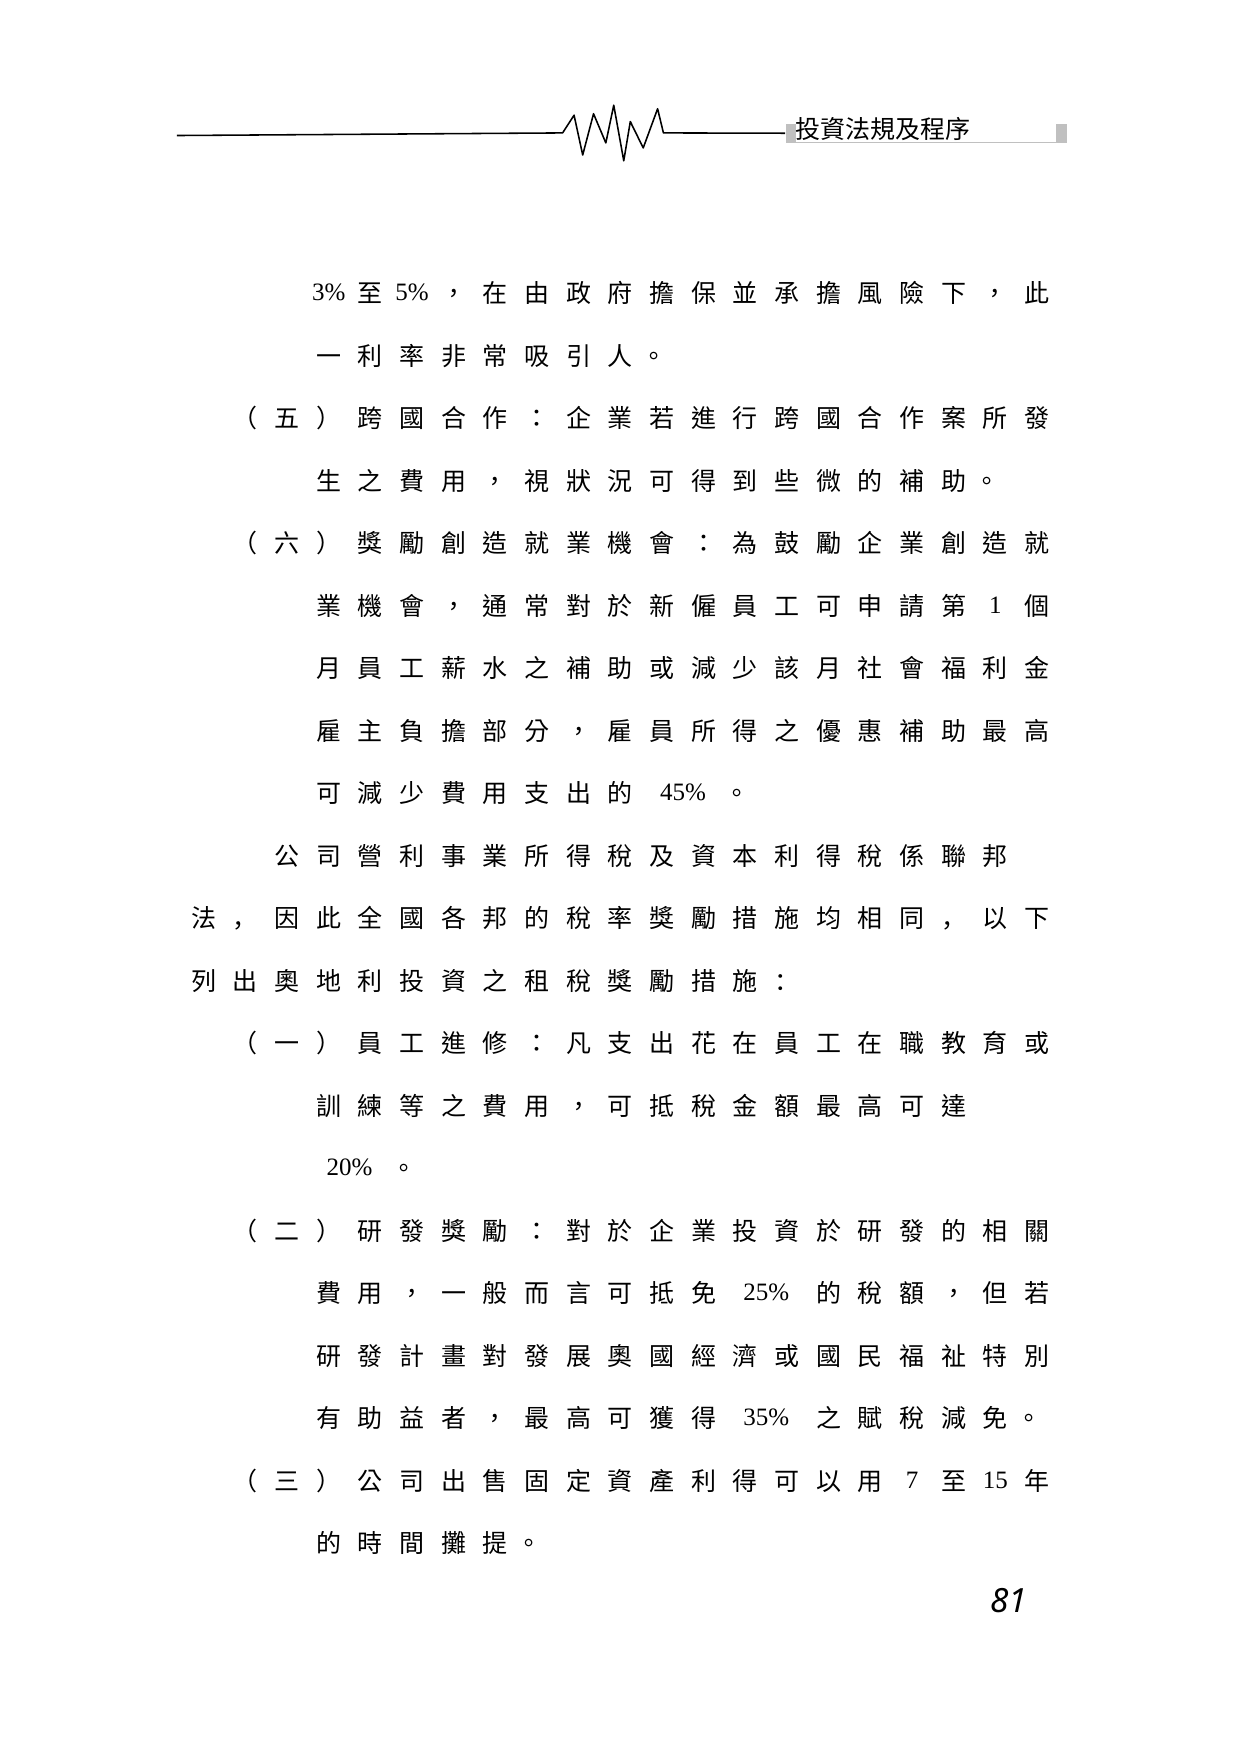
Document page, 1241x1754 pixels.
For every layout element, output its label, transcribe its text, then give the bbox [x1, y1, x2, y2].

text （五）跨國合作：企業若進行跨國合作案所發生之費用，視狀況可得到些微的補助。 [207, 375, 1058, 500]
text （六）獎勵創造就業機會：為鼓勵企業創造就業機會，通常對於新僱員工可申請第1個月員工薪水之補助或減少該月社會福利金雇主負擔部分，雇員所得之優惠補助最高可減少費用支出的45%。 [207, 500, 1058, 813]
text 3%至5%，在由政府擔保並承擔風險下，此一利率非常吸引人。 [207, 250, 1058, 375]
text （二）研發獎勵：對於企業投資於研發的相關費用，一般而言可抵免25%的稅額，但若研發計畫對發展奧國經濟或國民福祉特別有助益者，最高可獲得35%之賦稅減免。 [207, 1188, 1058, 1438]
text （三）公司出售固定資產利得可以用7至15年的時間攤提。 [207, 1438, 1058, 1563]
text 公司營利事業所得稅及資本利得稅係聯邦法，因此全國各邦的稅率獎勵措施均相同，以下列出奧地利投資之租稅獎勵措施： [183, 813, 1058, 1000]
text （一）員工進修：凡支出花在員工在職教育或訓練等之費用，可抵稅金額最高可達20%。 [207, 1000, 1058, 1188]
